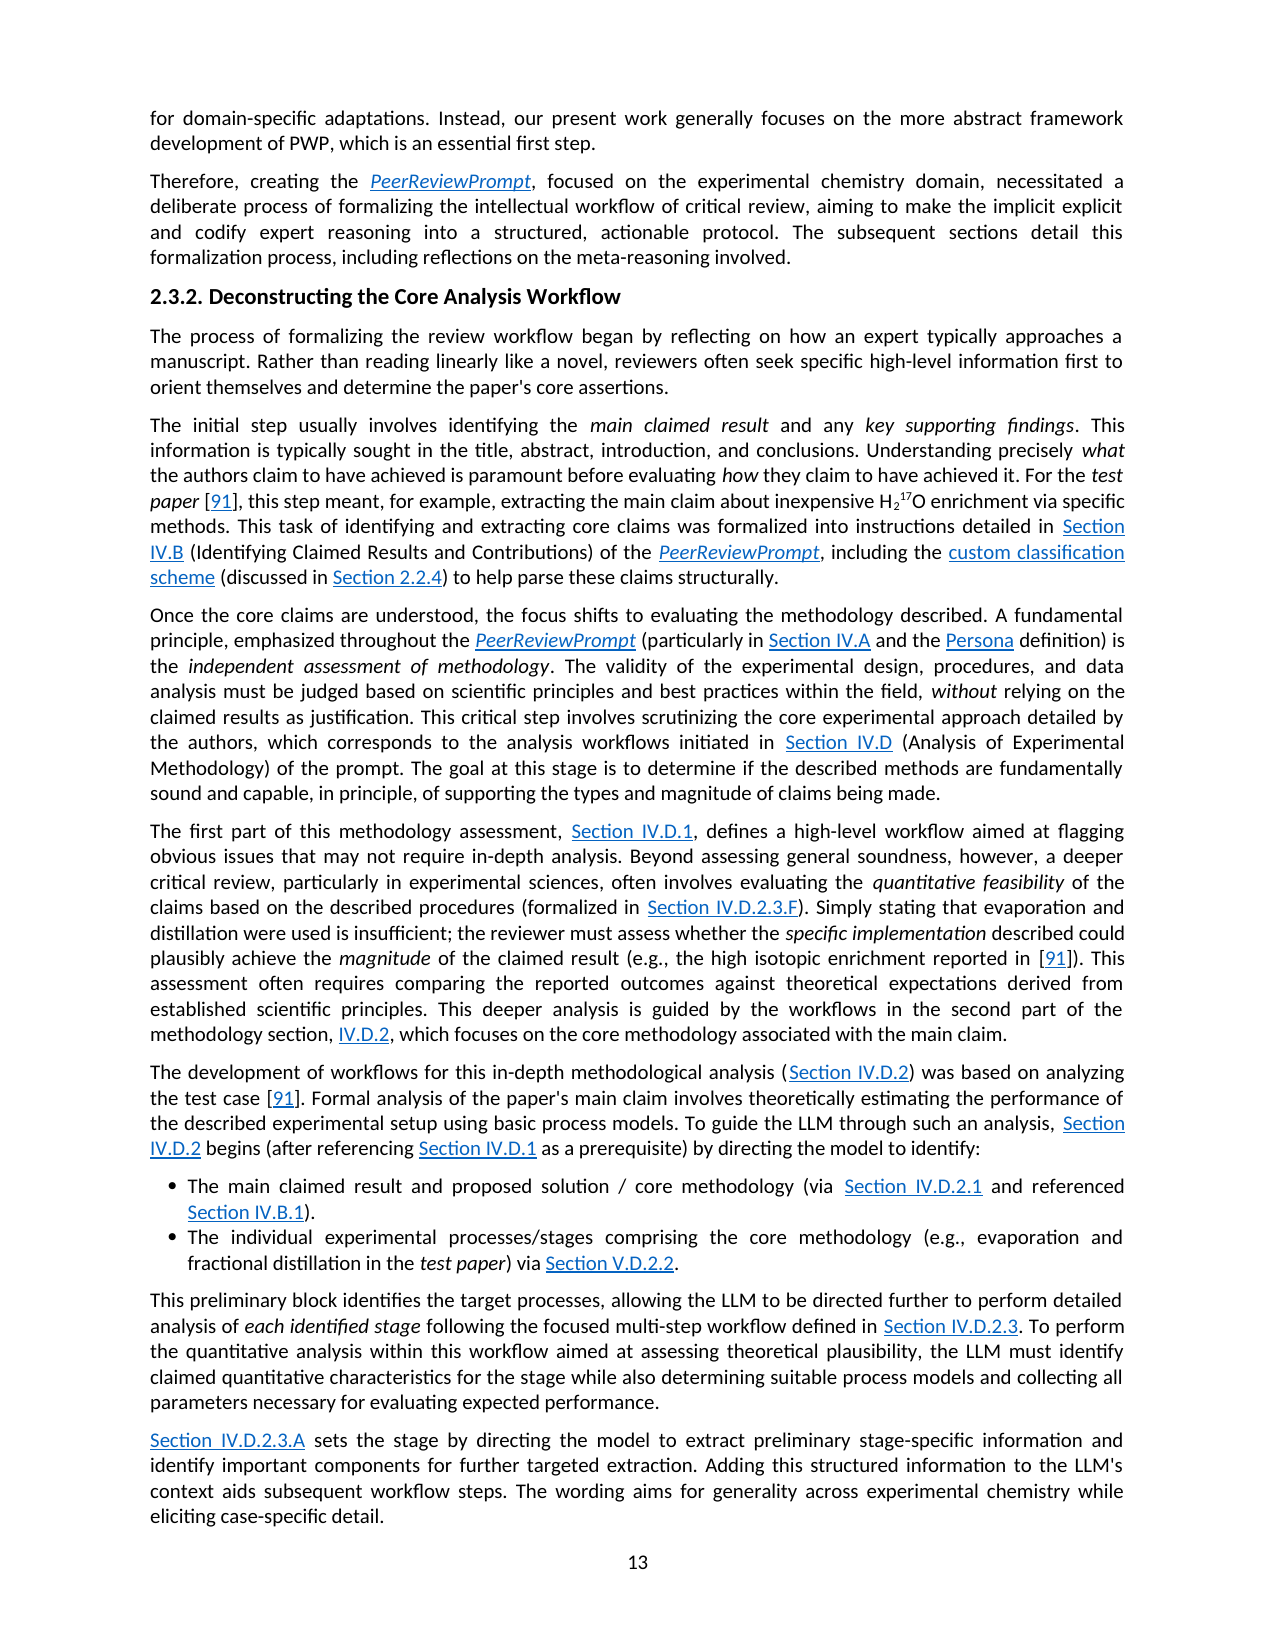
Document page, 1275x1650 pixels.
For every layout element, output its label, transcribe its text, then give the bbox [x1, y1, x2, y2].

list The individual experimental processes/stages comprising the core methodology (e.g., evaporation and fractional distillation in the test paper) via Section V.D.2.2. [169, 1224, 1125, 1275]
text Section IV.D.2.3.A sets the stage by directing the model to extract preliminary stage-specific information and identify important components for further targeted extraction. Adding this structured information to the LLM's context aids subsequent workflow steps. The wording aims for generality across experimental chemistry while eliciting case-specific detail. [150, 1427, 1125, 1529]
text This preliminary block identifies the target processes, allowing the LLM to be directed further to perform detailed analysis of each identified stage following the focused multi-step workflow defined in Section IV.D.2.3. To perform the quantitative analysis within this workflow aimed at assessing theoretical plausibility, the LLM must identify claimed quantitative characteristics for the stage while also determining suitable process models and collecting all parameters necessary for evaluating expected performance. [150, 1288, 1125, 1415]
text The first part of this methodology assessment, Section IV.D.1, defines a high-level workflow aimed at flagging obvious issues that may not require in-depth analysis. Beyond assessing general soundness, however, a deeper critical review, particularly in experimental sciences, often involves evaluating the quantitative feasibility of the claims based on the described procedures (formalized in Section IV.D.2.3.F). Simply stating that evaporation and distillation were used is insufficient; the reviewer must assess whether the specific implementation described could plausibly achieve the magnitude of the claimed result (e.g., the high isotopic enrichment reported in [91]). This assessment often requires comparing the reported outcomes against theoretical expectations derived from established scientific principles. This deeper analysis is guided by the workflows in the second part of the methodology section, IV.D.2, which focuses on the core methodology associated with the main claim. [150, 818, 1125, 1047]
list The main claimed result and proposed solution / core methodology (via Section IV.D.2.1 and referenced Section IV.B.1). [169, 1173, 1125, 1224]
text The development of workflows for this in-depth methodological analysis (Section IV.D.2) was based on analyzing the test case [91]. Formal analysis of the paper's main claim involves theoretically estimating the performance of the described experimental setup using basic process models. To guide the LLM through such an analysis, Section IV.D.2 begins (after referencing Section IV.D.1 as a prerequisite) by directing the model to identify: [150, 1059, 1125, 1161]
text The process of formalizing the review workflow began by reflecting on how an expert typically approaches a manuscript. Rather than reading linearly like a novel, reviewers often seek specific high-level information first to orient themselves and determine the paper's core assertions. [150, 323, 1125, 399]
text The initial step usually involves identifying the main claimed result and any key supporting findings. This information is typically sought in the title, abstract, introduction, and conclusions. Understanding precisely what the authors claim to have achieved is paramount before evaluating how they claim to have achieved it. For the test paper [91], this step meant, for example, extracting the main claim about inexpensive H217O enrichment via specific methods. This task of identifying and extracting core claims was formalized into instructions detailed in Section IV.B (Identifying Claimed Results and Contributions) of the PeerReviewPrompt, including the custom classification scheme (discussed in Section 2.2.4) to help parse these claims structurally. [150, 412, 1125, 590]
text Once the core claims are understood, the focus shifts to evaluating the methodology described. A fundamental principle, emphasized throughout the PeerReviewPrompt (particularly in Section IV.A and the Persona definition) is the independent assessment of methodology. The validity of the experimental design, procedures, and data analysis must be judged based on scientific principles and best practices within the field, without relying on the claimed results as justification. This critical step involves scrutinizing the core experimental approach detailed by the authors, which corresponds to the analysis workflows initiated in Section IV.D (Analysis of Experimental Methodology) of the prompt. The goal at this stage is to determine if the described methods are fundamentally sound and capable, in principle, of supporting the types and magnitude of claims being made. [150, 602, 1125, 806]
subtitle Deconstructing the Core Analysis Workflow [150, 282, 1125, 311]
text for domain-specific adaptations. Instead, our present work generally focuses on the more abstract framework development of PWP, which is an essential first step. [150, 105, 1125, 156]
text Therefore, creating the PeerReviewPrompt, focused on the experimental chemistry domain, necessitated a deliberate process of formalizing the intellectual workflow of critical review, aiming to make the implicit explicit and codify expert reasoning into a structured, actionable protocol. The subsequent sections detail this formalization process, including reflections on the meta-reasoning involved. [150, 168, 1125, 270]
